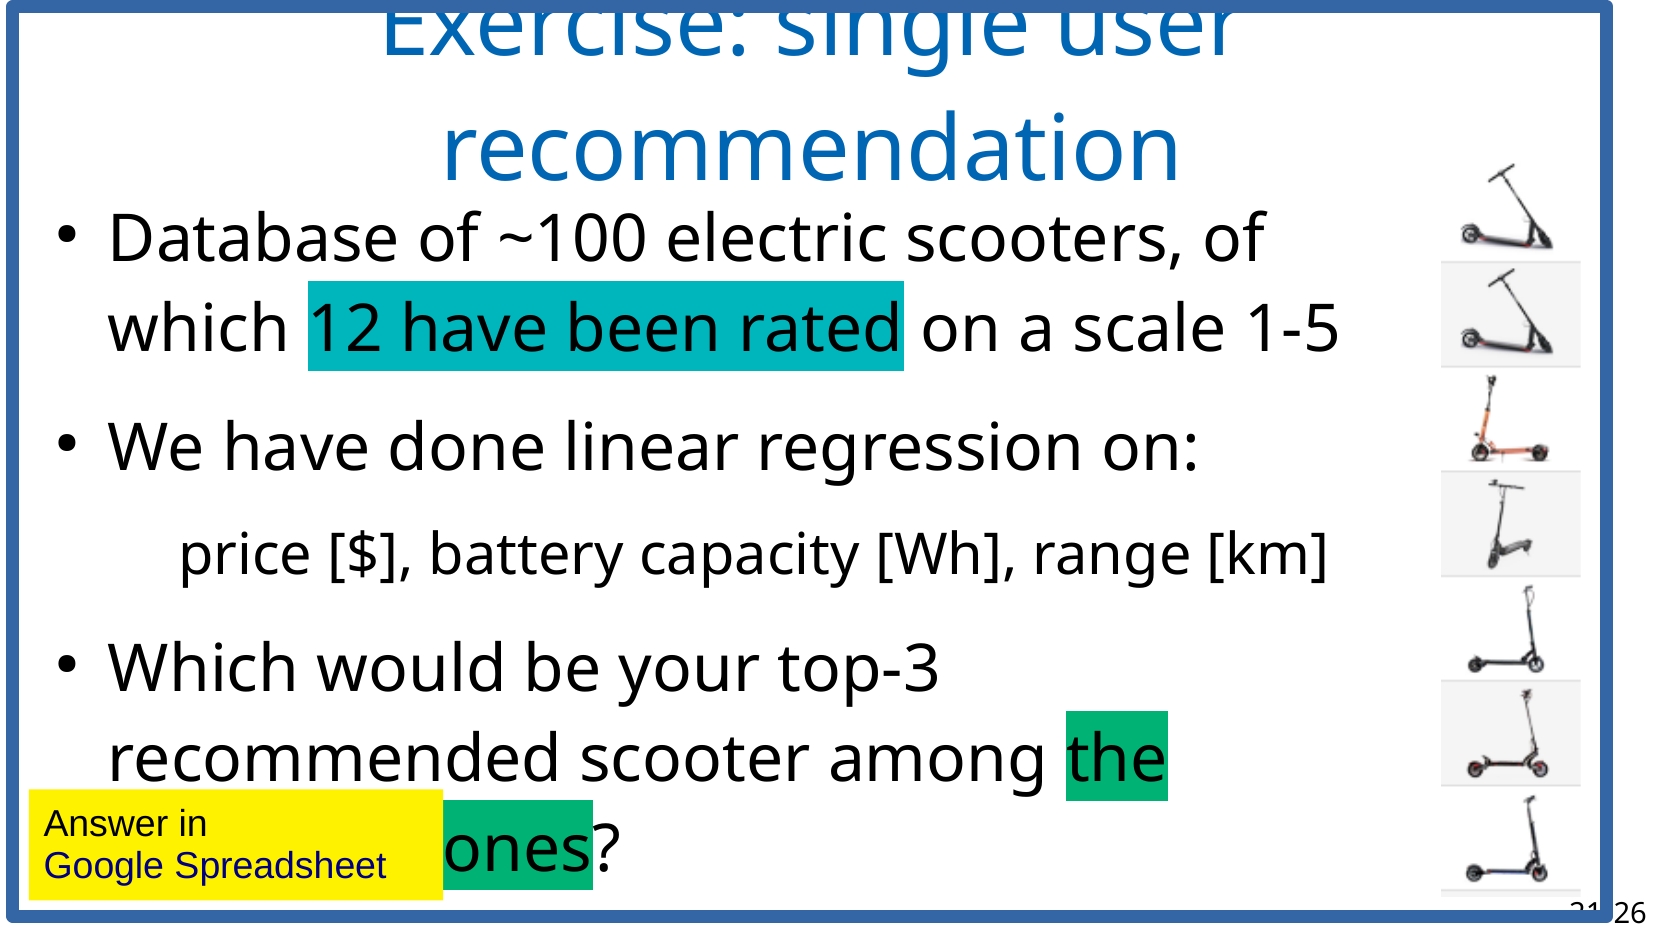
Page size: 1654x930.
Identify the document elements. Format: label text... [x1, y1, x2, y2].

picture [1441, 160, 1581, 897]
title Exercise: single user recommendation [19, 18, 1600, 148]
text_box Answer in Google Spreadsheet [28, 789, 444, 901]
list Database of ~100 electric scooters, of which 12 have been rated on a scale 1-5 We have done linear regression on: price [$], battery capacity [Wh], range [km] Which would be your top-3 recommended scooter among the remaining ones? [37, 191, 1374, 894]
